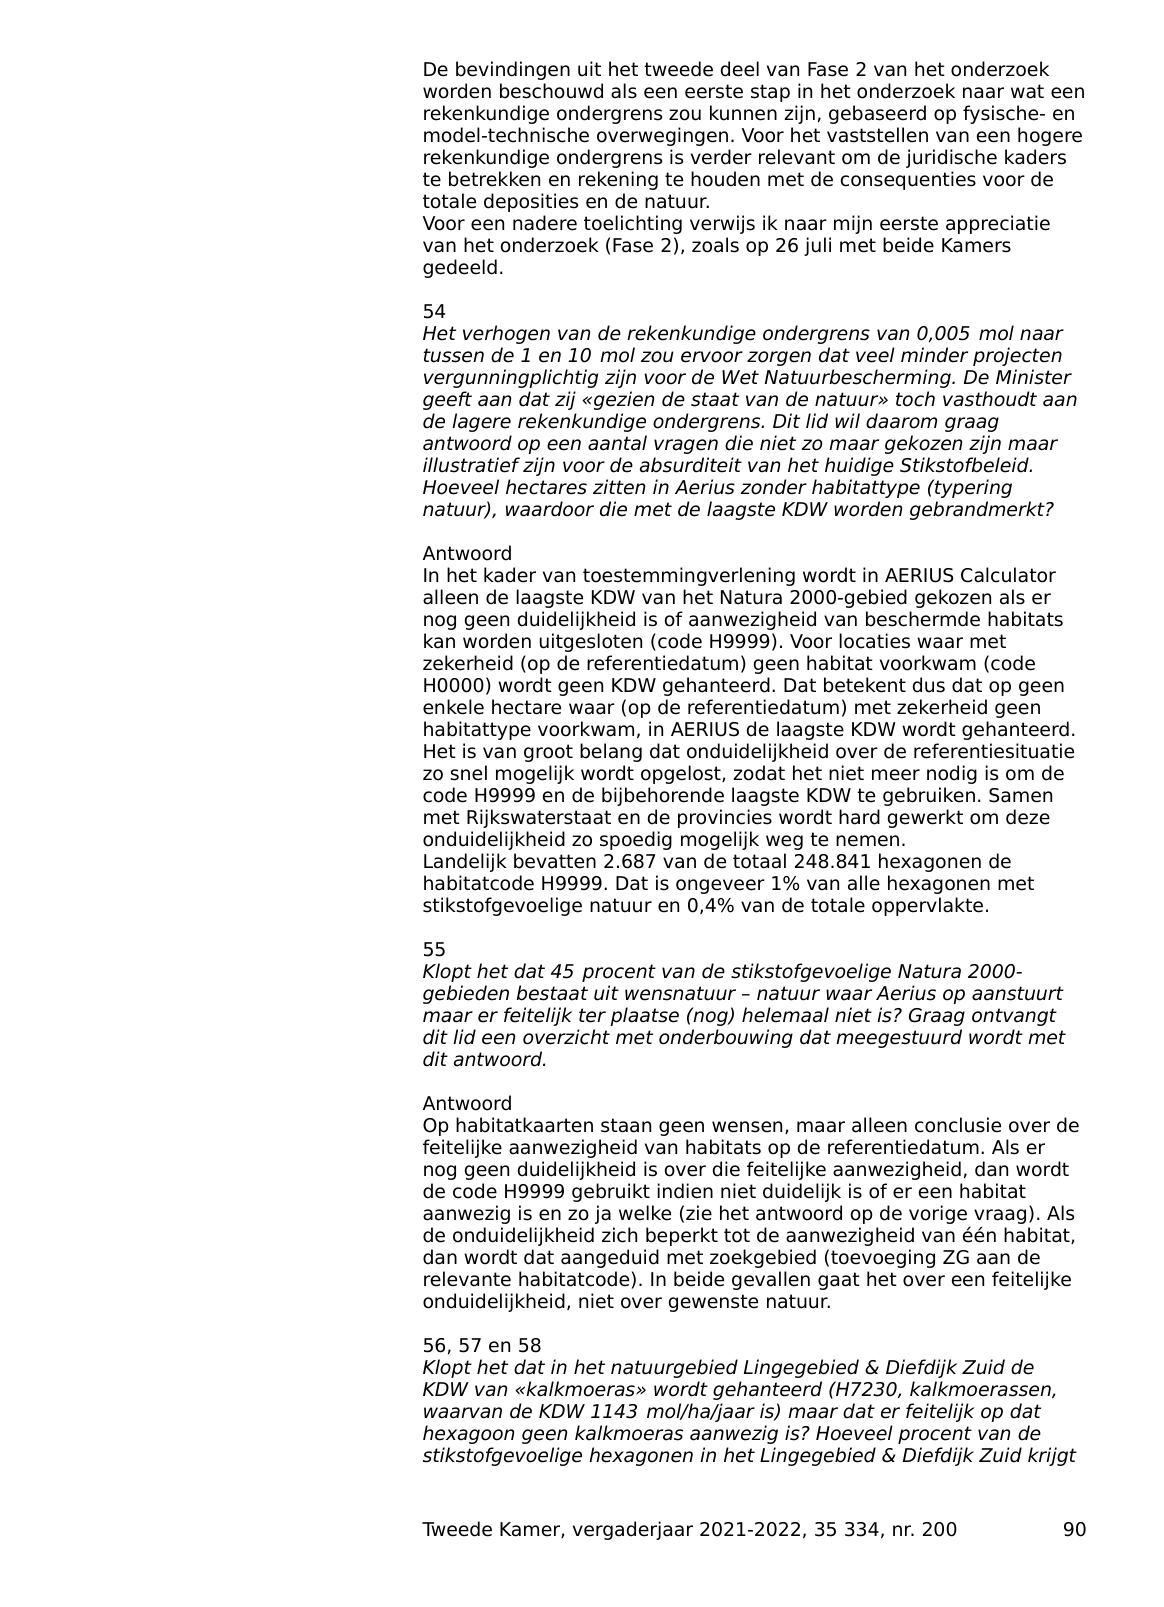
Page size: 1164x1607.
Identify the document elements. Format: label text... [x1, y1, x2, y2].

text Antwoord [422, 543, 1087, 565]
text Landelijk bevatten 2.687 van de totaal 248.841 hexagonen de habitatcode H9999. Dat is ongeveer 1% van alle hexagonen met stikstofgevoelige natuur en 0,4% van de totale oppervlakte. [422, 851, 1087, 917]
text Het verhogen van de rekenkundige ondergrens van 0,005 mol naar tussen de 1 en 10 mol zou ervoor zorgen dat veel minder projecten vergunningplichtig zijn voor de Wet Natuurbescherming. De Minister geeft aan dat zij «gezien de staat van de natuur» toch vasthoudt aan de lagere rekenkundige ondergrens. Dit lid wil daarom graag antwoord op een aantal vragen die niet zo maar gekozen zijn maar illustratief zijn voor de absurditeit van het huidige Stikstofbeleid. Hoeveel hectares zitten in Aerius zonder habitattype (typering natuur), waardoor die met de laagste KDW worden gebrandmerkt? [422, 323, 1087, 521]
text 54 [422, 301, 1087, 323]
text Voor een nadere toelichting verwijs ik naar mijn eerste appreciatie van het onderzoek (Fase 2), zoals op 26 juli met beide Kamers gedeeld. [422, 213, 1087, 279]
text Op habitatkaarten staan geen wensen, maar alleen conclusie over de feitelijke aanwezigheid van habitats op de referentiedatum. Als er nog geen duidelijkheid is over die feitelijke aanwezigheid, dan wordt de code H9999 gebruikt indien niet duidelijk is of er een habitat aanwezig is en zo ja welke (zie het antwoord op de vorige vraag). Als de onduidelijkheid zich beperkt tot de aanwezigheid van één habitat, dan wordt dat aangeduid met zoekgebied (toevoeging ZG aan de relevante habitatcode). In beide gevallen gaat het over een feitelijke onduidelijkheid, niet over gewenste natuur. [422, 1115, 1087, 1313]
text Klopt het dat 45 procent van de stikstofgevoelige Natura 2000-gebieden bestaat uit wensnatuur – natuur waar Aerius op aanstuurt maar er feitelijk ter plaatse (nog) helemaal niet is? Graag ontvangt dit lid een overzicht met onderbouwing dat meegestuurd wordt met dit antwoord. [422, 961, 1087, 1071]
text 55 [422, 939, 1087, 961]
text Het is van groot belang dat onduidelijkheid over de referentiesituatie zo snel mogelijk wordt opgelost, zodat het niet meer nodig is om de code H9999 en de bijbehorende laagste KDW te gebruiken. Samen met Rijkswaterstaat en de provincies wordt hard gewerkt om deze onduidelijkheid zo spoedig mogelijk weg te nemen. [422, 741, 1087, 851]
text Antwoord [422, 1093, 1087, 1115]
text 56, 57 en 58 [422, 1335, 1087, 1357]
text De bevindingen uit het tweede deel van Fase 2 van het onderzoek worden beschouwd als een eerste stap in het onderzoek naar wat een rekenkundige ondergrens zou kunnen zijn, gebaseerd op fysische- en model-technische overwegingen. Voor het vaststellen van een hogere rekenkundige ondergrens is verder relevant om de juridische kaders te betrekken en rekening te houden met de consequenties voor de totale deposities en de natuur. [422, 59, 1087, 213]
text In het kader van toestemmingverlening wordt in AERIUS Calculator alleen de laagste KDW van het Natura 2000-gebied gekozen als er nog geen duidelijkheid is of aanwezigheid van beschermde habitats kan worden uitgesloten (code H9999). Voor locaties waar met zekerheid (op de referentiedatum) geen habitat voorkwam (code H0000) wordt geen KDW gehanteerd. Dat betekent dus dat op geen enkele hectare waar (op de referentiedatum) met zekerheid geen habitattype voorkwam, in AERIUS de laagste KDW wordt gehanteerd. [422, 565, 1087, 741]
text Klopt het dat in het natuurgebied Lingegebied & Diefdijk Zuid de KDW van «kalkmoeras» wordt gehanteerd (H7230, kalkmoerassen, waarvan de KDW 1143 mol/ha/jaar is) maar dat er feitelijk op dat hexagoon geen kalkmoeras aanwezig is? Hoeveel procent van de stikstofgevoelige hexagonen in het Lingegebied & Diefdijk Zuid krijgt [422, 1357, 1087, 1467]
